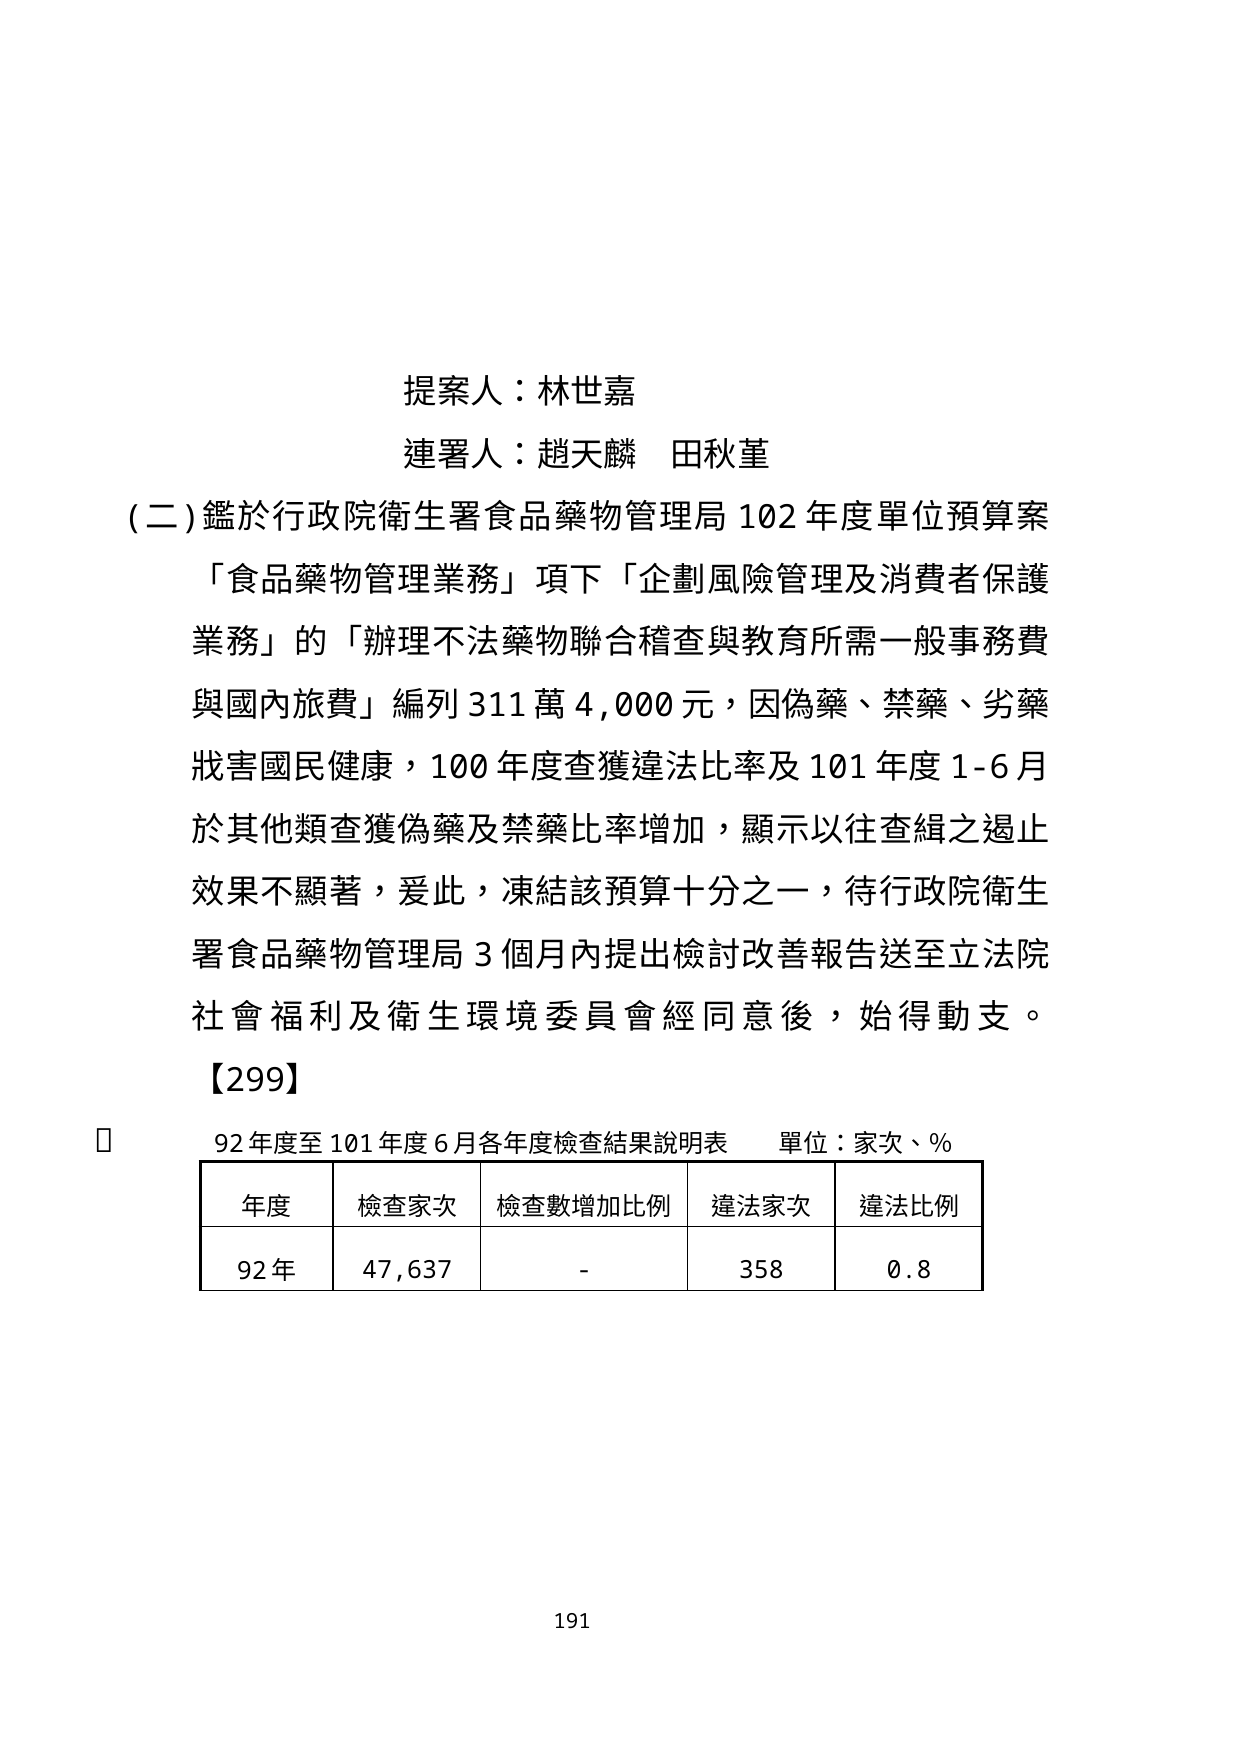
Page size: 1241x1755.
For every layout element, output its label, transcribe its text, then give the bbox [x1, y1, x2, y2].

text  92年度至101年度6月各年度檢查結果說明表 單位：家次、％ [94, 1097, 1050, 1160]
table_header 違法家次 [688, 1163, 834, 1226]
table_cell 358 [688, 1227, 834, 1290]
table_header 違法比例 [836, 1163, 981, 1226]
table_cell 92年 [202, 1227, 332, 1290]
text 提案人：林世嘉 [94, 347, 1050, 410]
table_cell - [481, 1227, 687, 1290]
text (二)鑑於行政院衛生署食品藥物管理局102年度單位預算案「食品藥物管理業務」項下「企劃風險管理及消費者保護業務」的「辦理不法藥物聯合稽查與教育所需一般事務費與國內旅費」編列311萬4,000元，因偽藥、禁藥、劣藥戕害國民健康，100年度查獲違法比率及101年度1-6月於其他類查獲偽藥及禁藥比率增加，顯示以往查緝之遏止效果不顯著，爰此，凍結該預算十分之一，待行政院衛生署食品藥物管理局3個月內提出檢討改善報告送至立法院社會福利及衛生環境委員會經同意後，始得動支。【299】 [123, 472, 1050, 1097]
table_header 檢查數增加比例 [481, 1163, 687, 1226]
table_header 檢查家次 [334, 1163, 480, 1226]
table_cell 0.8 [836, 1227, 981, 1290]
table_header 年度 [202, 1163, 332, 1226]
table_cell 47,637 [334, 1227, 480, 1290]
text 連署人：趙天麟 田秋堇 [94, 410, 1050, 472]
